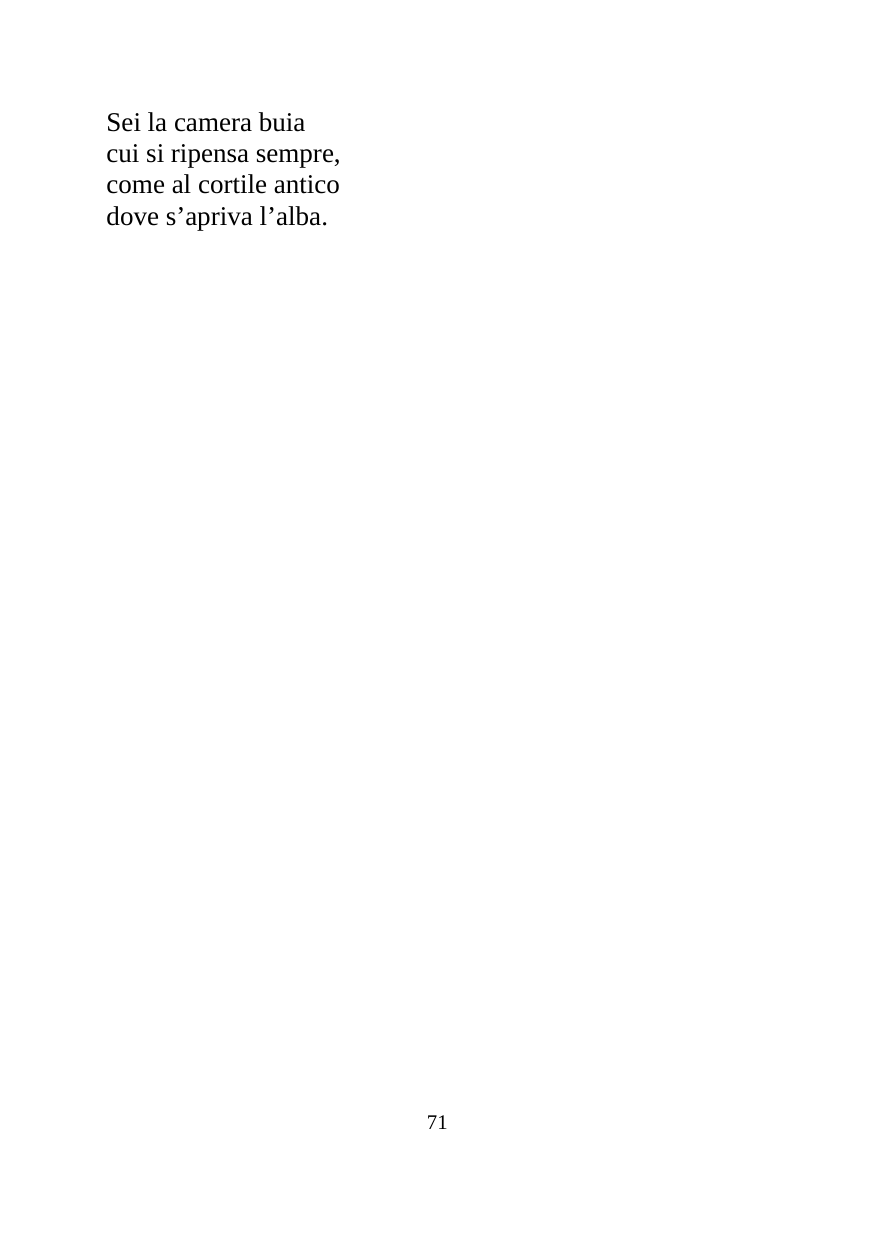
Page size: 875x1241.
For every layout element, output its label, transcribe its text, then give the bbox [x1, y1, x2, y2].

text Sei la camera buia cui si ripensa sempre, come al cortile antico dove s’apriva l’alba. [106, 106, 768, 231]
